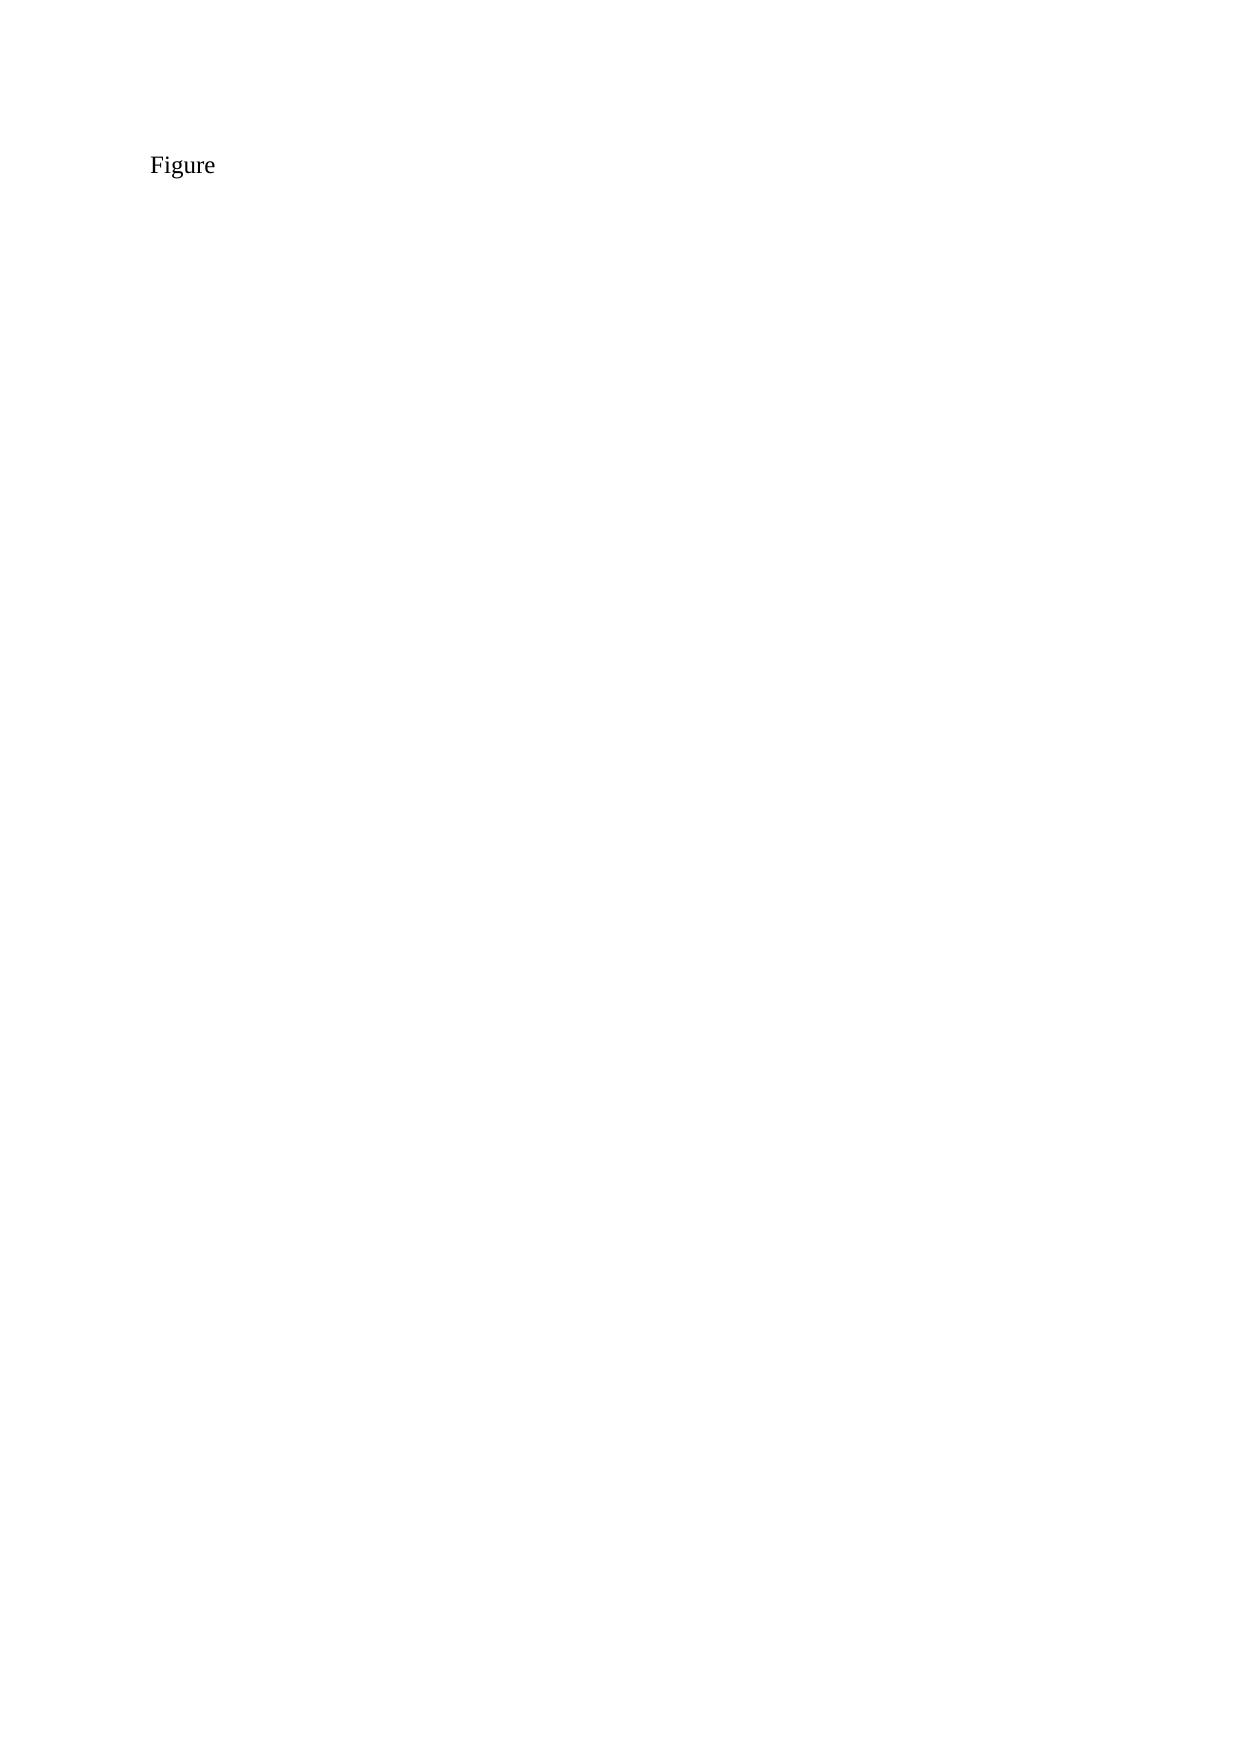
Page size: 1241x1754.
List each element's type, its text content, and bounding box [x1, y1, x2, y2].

text Figure [150, 150, 1091, 179]
